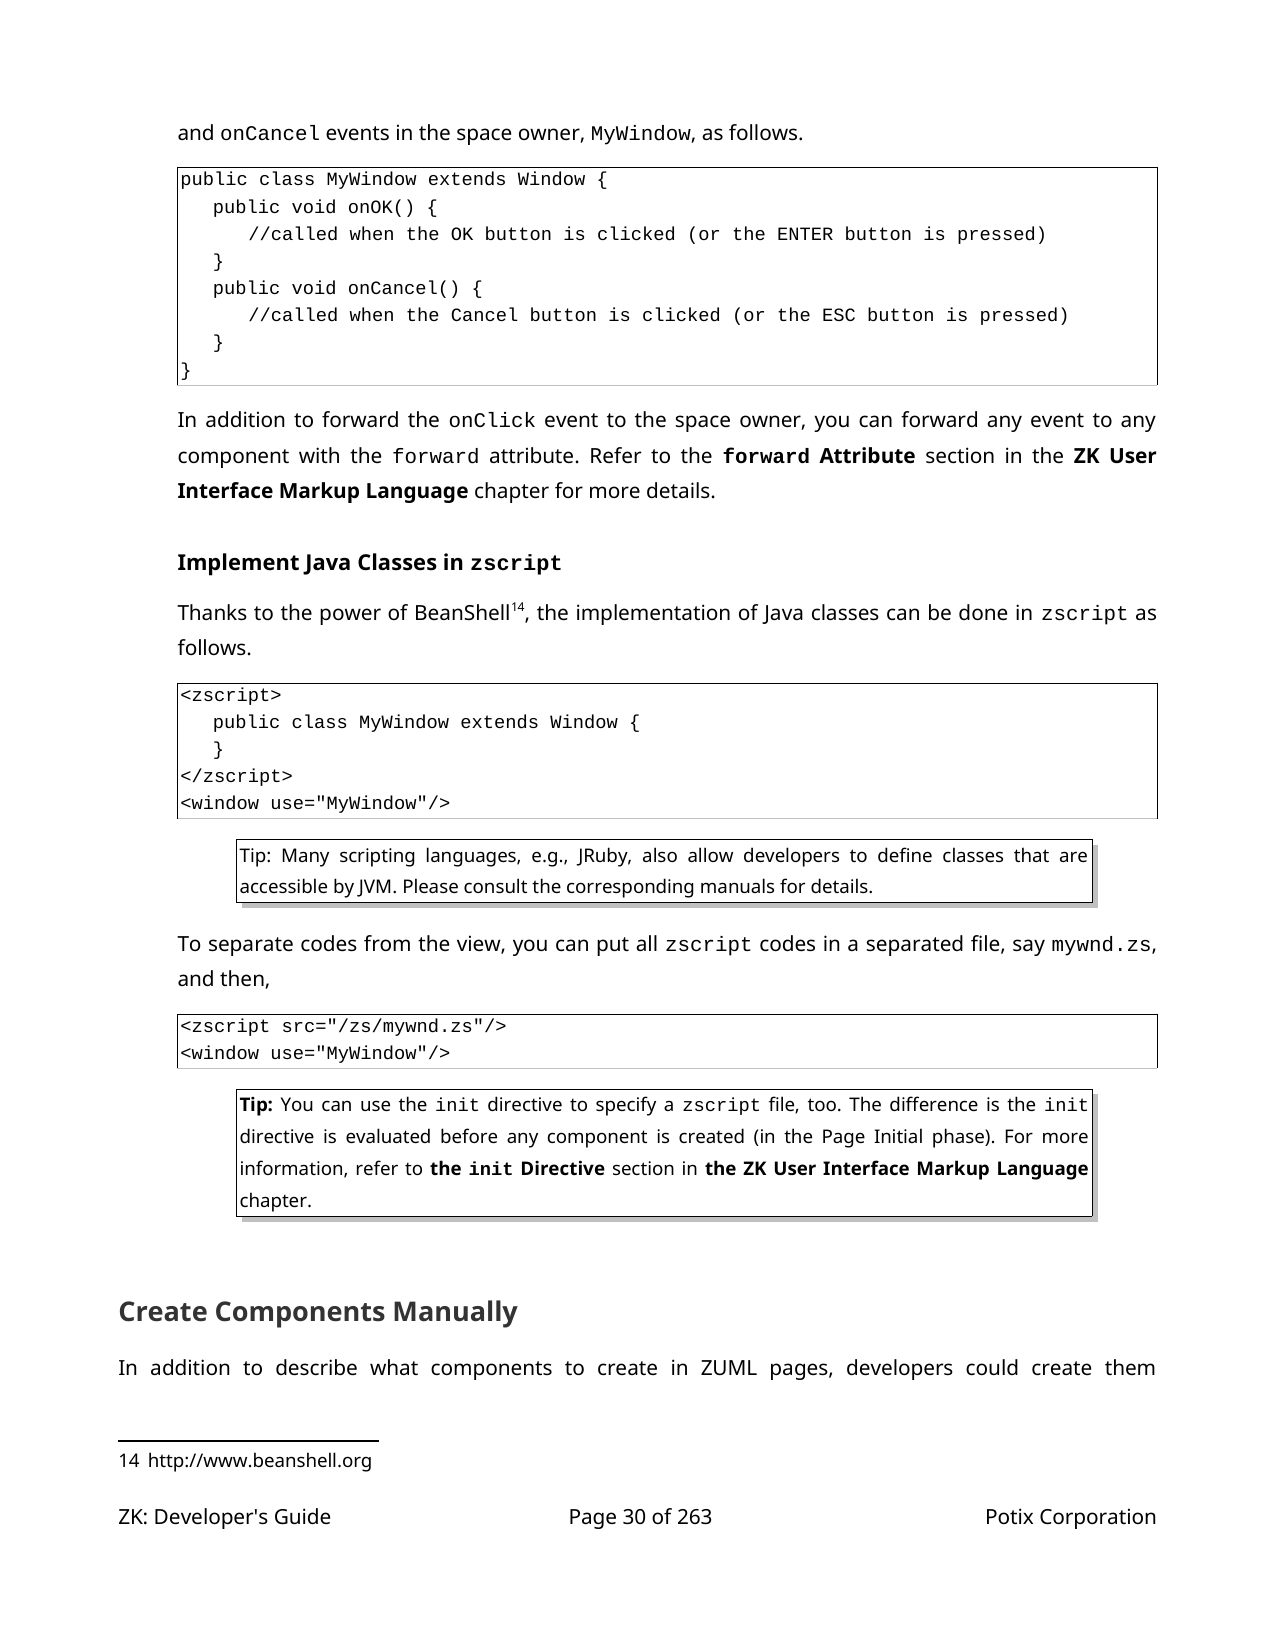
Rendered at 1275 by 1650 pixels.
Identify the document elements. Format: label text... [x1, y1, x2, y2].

text <window use="MyWindow"/> [178, 791, 1157, 818]
text } [178, 358, 1157, 385]
text http://www.beanshell.org [118, 1447, 1157, 1473]
text Thanks to the power of BeanShell, the implementation of Java classes can be done in zscript as follows. [177, 598, 1157, 662]
text //called when the OK button is clicked (or the ENTER button is pressed) [178, 222, 1157, 246]
text </zscript> [178, 764, 1157, 788]
text public void onCancel() { [178, 276, 1157, 300]
text and onCancel events in the space owner, MyWindow, as follows. [177, 118, 1157, 147]
text In addition to describe what components to create in ZUML pages, developers could create them [118, 1353, 1157, 1382]
text } [178, 249, 1157, 273]
text Tip: You can use the init directive to specify a zscript file, too. The difference is the init directive is evaluated before any component is created (in the Page Initial phase). For more information, refer to the init Directive section in the ZK User Interface Markup Language chapter. [237, 1090, 1092, 1216]
text //called when the Cancel button is clicked (or the ESC button is pressed) [178, 303, 1157, 327]
text To separate codes from the view, you can put all zscript codes in a separated file, say mywnd.zs, and then, [177, 929, 1157, 993]
subtitle Implement Java Classes in zscript [177, 547, 1157, 577]
subtitle Create Components Manually [118, 1293, 1157, 1330]
text <window use="MyWindow"/> [178, 1041, 1157, 1068]
text } [178, 737, 1157, 761]
text public class MyWindow extends Window { [178, 709, 1157, 734]
text } [178, 330, 1157, 355]
text In addition to forward the onClick event to the space owner, you can forward any event to any component with the forward attribute. Refer to the forward Attribute section in the ZK User Interface Markup Language chapter for more details. [177, 406, 1157, 505]
text <zscript src="/zs/mywnd.zs"/> [178, 1015, 1157, 1038]
text public class MyWindow extends Window { [178, 168, 1157, 192]
text Tip: Many scripting languages, e.g., JRuby, also allow developers to define classes that are accessible by JVM. Please consult the corresponding manuals for details. [237, 840, 1092, 902]
text <zscript> [178, 684, 1157, 707]
text public void onOK() { [178, 194, 1157, 219]
